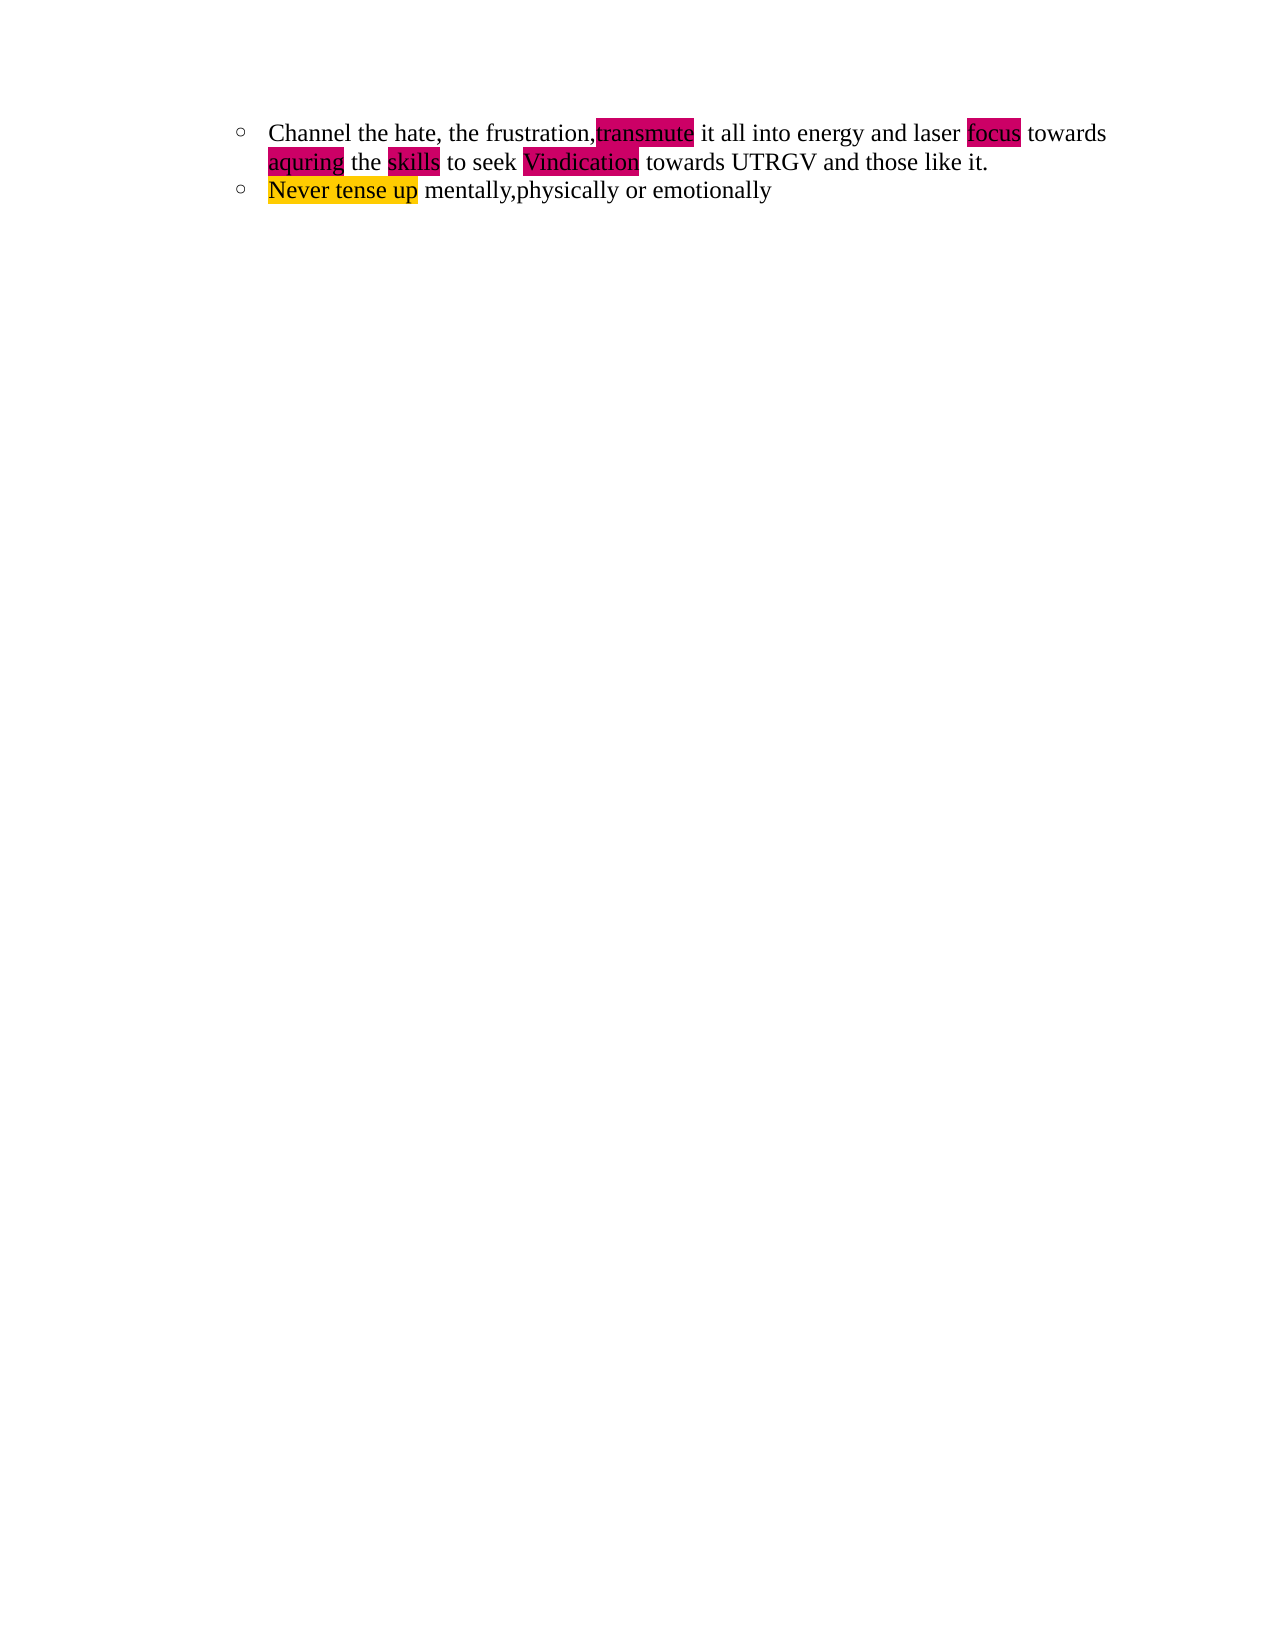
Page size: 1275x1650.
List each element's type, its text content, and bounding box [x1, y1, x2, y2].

list Channel the hate, the frustration,transmute it all into energy and laser focus towards aquring the skills to seek Vindication towards UTRGV and those like it. [231, 118, 1157, 176]
list Never tense up mentally,physically or emotionally [231, 176, 1157, 204]
